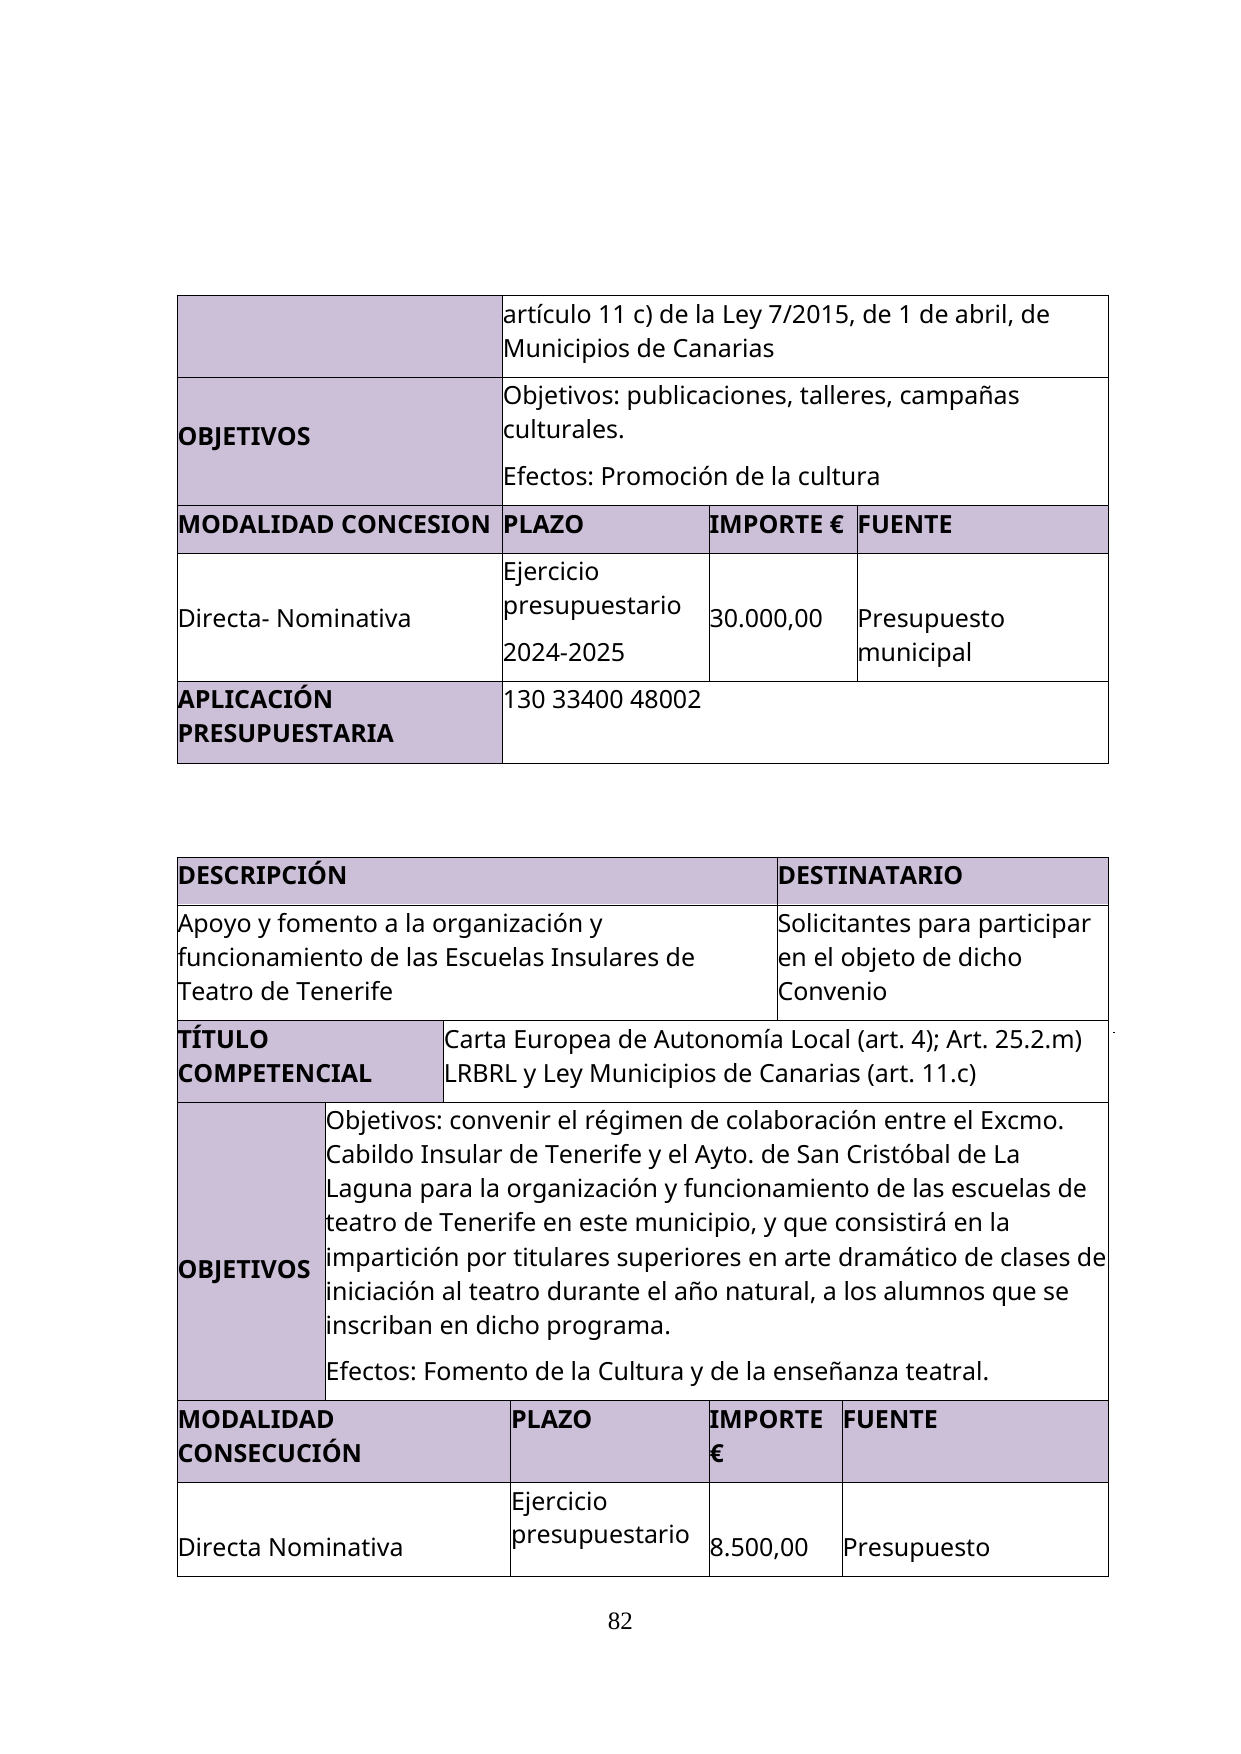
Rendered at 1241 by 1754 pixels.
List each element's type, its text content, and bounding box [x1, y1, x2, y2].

table_cell MODALIDAD CONSECUCIÓN [178, 1401, 510, 1482]
table_cell Apoyo y fomento a la organización y funcionamiento de las Escuelas Insulares de Teatro de Tenerife [178, 906, 777, 1020]
table_cell FUENTE [858, 506, 1108, 553]
table_cell [178, 296, 502, 377]
table_cell Ejercicio presupuestario [511, 1483, 709, 1576]
table_cell Directa- Nominativa [178, 554, 502, 681]
table_cell Presupuesto [843, 1483, 1108, 1576]
table_cell Ejercicio presupuestario 2024-2025 [503, 554, 709, 681]
table_cell Directa Nominativa [178, 1483, 510, 1576]
table_cell Objetivos: publicaciones, talleres, campañas culturales. Efectos: Promoción de la cultura [503, 378, 1108, 505]
table_cell artículo 11 c) de la Ley 7/2015, de 1 de abril, de Municipios de Canarias [503, 296, 1108, 377]
table_cell Objetivos: convenir el régimen de colaboración entre el Excmo. Cabildo Insular de Tenerife y el Ayto. de San Cristóbal de La Laguna para la organización y funcionamiento de las escuelas de teatro de Tenerife en este municipio, y que consistirá en la impartición por titulares superiores en arte dramático de clases de iniciación al teatro durante el año natural, a los alumnos que se inscriban en dicho programa. Efectos: Fomento de la Cultura y de la enseñanza teatral. [326, 1103, 1108, 1400]
table_cell IMPORTE € [710, 506, 857, 553]
table_cell Presupuesto municipal [858, 554, 1108, 681]
table_cell 8.500,00 [710, 1483, 842, 1576]
table_cell TÍTULO COMPETENCIAL [178, 1021, 443, 1102]
table_cell IMPORTE € [710, 1401, 842, 1482]
table_cell Carta Europea de Autonomía Local (art. 4); Art. 25.2.m) LRBRL y Ley Municipios de Canarias (art. 11.c) [444, 1021, 1108, 1102]
table_cell OBJETIVOS [178, 378, 502, 505]
table_cell FUENTE [843, 1401, 1108, 1482]
table_cell PLAZO [503, 506, 709, 553]
table_cell Solicitantes para participar en el objeto de dicho Convenio [778, 906, 1108, 1020]
table_cell 30.000,00 [710, 554, 857, 681]
table_header DESCRIPCIÓN [178, 858, 777, 904]
table_cell APLICACIÓN PRESUPUESTARIA [178, 682, 502, 763]
table_cell OBJETIVOS [178, 1103, 325, 1400]
table_cell MODALIDAD CONCESION [178, 506, 502, 553]
table_cell 130 33400 48002 [503, 682, 1108, 763]
table_header DESTINATARIO [778, 858, 1108, 904]
table_cell PLAZO [511, 1401, 709, 1482]
